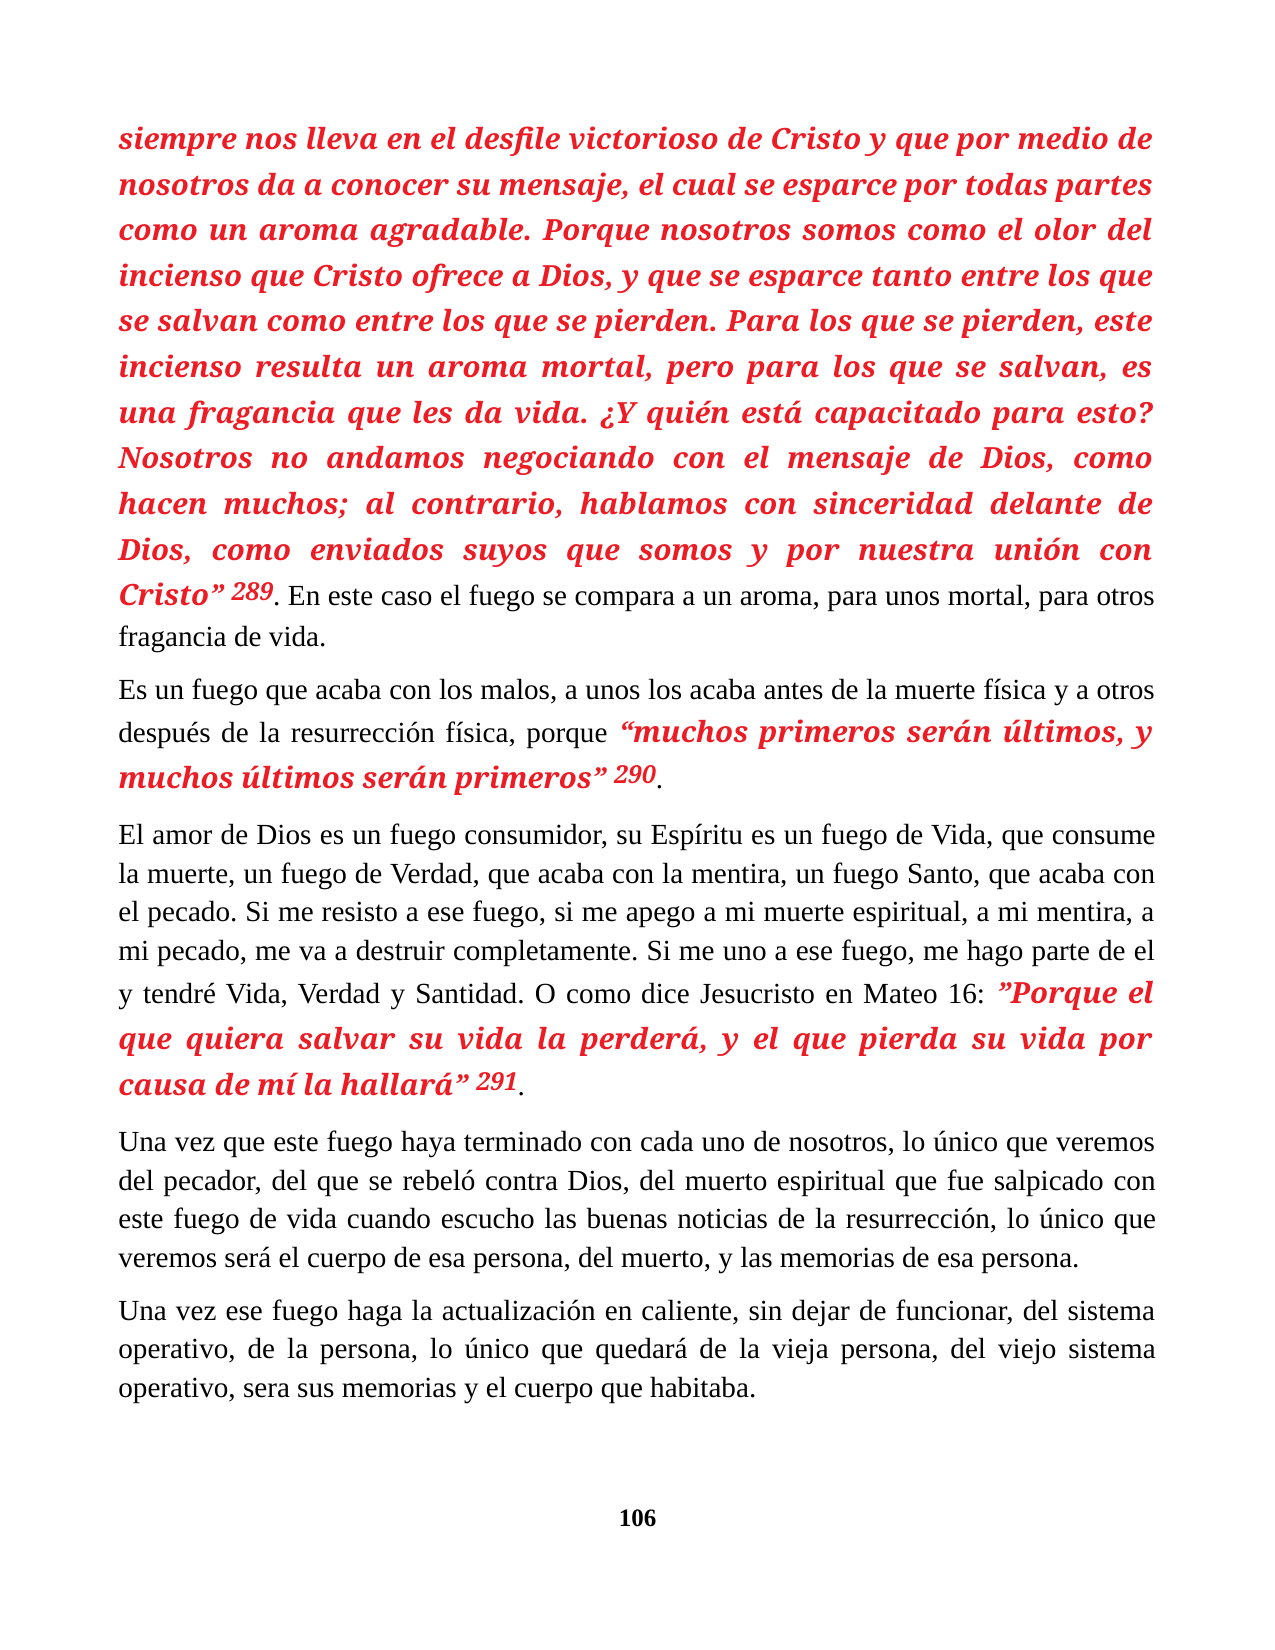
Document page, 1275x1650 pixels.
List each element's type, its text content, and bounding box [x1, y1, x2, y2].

text siempre nos lleva en el desfile victorioso de Cristo y que por medio de nosotros da a conocer su mensaje, el cual se esparce por todas partes como un aroma agradable. Porque nosotros somos como el olor del incienso que Cristo ofrece a Dios, y que se esparce tanto entre los que se salvan como entre los que se pierden. Para los que se pierden, este incienso resulta un aroma mortal, pero para los que se salvan, es una fragancia que les da vida. ¿Y quién está capacitado para esto? Nosotros no andamos negociando con el mensaje de Dios, como hacen muchos; al contrario, hablamos con sinceridad delante de Dios, como enviados suyos que somos y por nuestra unión con Cristo” . En este caso el fuego se compara a un aroma, para unos mortal, para otros fragancia de vida. [118, 118, 1157, 653]
text Es un fuego que acaba con los malos, a unos los acaba antes de la muerte física y a otros después de la resurrección física, porque “muchos primeros serán últimos, y muchos últimos serán primeros” . [118, 672, 1157, 797]
text El amor de Dios es un fuego consumidor, su Espíritu es un fuego de Vida, que consume la muerte, un fuego de Verdad, que acaba con la mentira, un fuego Santo, que acaba con el pecado. Si me resisto a ese fuego, si me apego a mi muerte espiritual, a mi mentira, a mi pecado, me va a destruir completamente. Si me uno a ese fuego, me hago parte de el y tendré Vida, Verdad y Santidad. O como dice Jesucristo en Mateo 16: ”Porque el que quiera salvar su vida la perderá, y el que pierda su vida por causa de mí la hallará” . [118, 817, 1157, 1103]
text Una vez que este fuego haya terminado con cada uno de nosotros, lo único que veremos del pecador, del que se rebeló contra Dios, del muerto espiritual que fue salpicado con este fuego de vida cuando escucho las buenas noticias de la resurrección, lo único que veremos será el cuerpo de esa persona, del muerto, y las memorias de esa persona. [118, 1124, 1157, 1273]
text Una vez ese fuego haga la actualización en caliente, sin dejar de funcionar, del sistema operativo, de la persona, lo único que quedará de la vieja persona, del viejo sistema operativo, sera sus memorias y el cuerpo que habitaba. [118, 1293, 1157, 1403]
